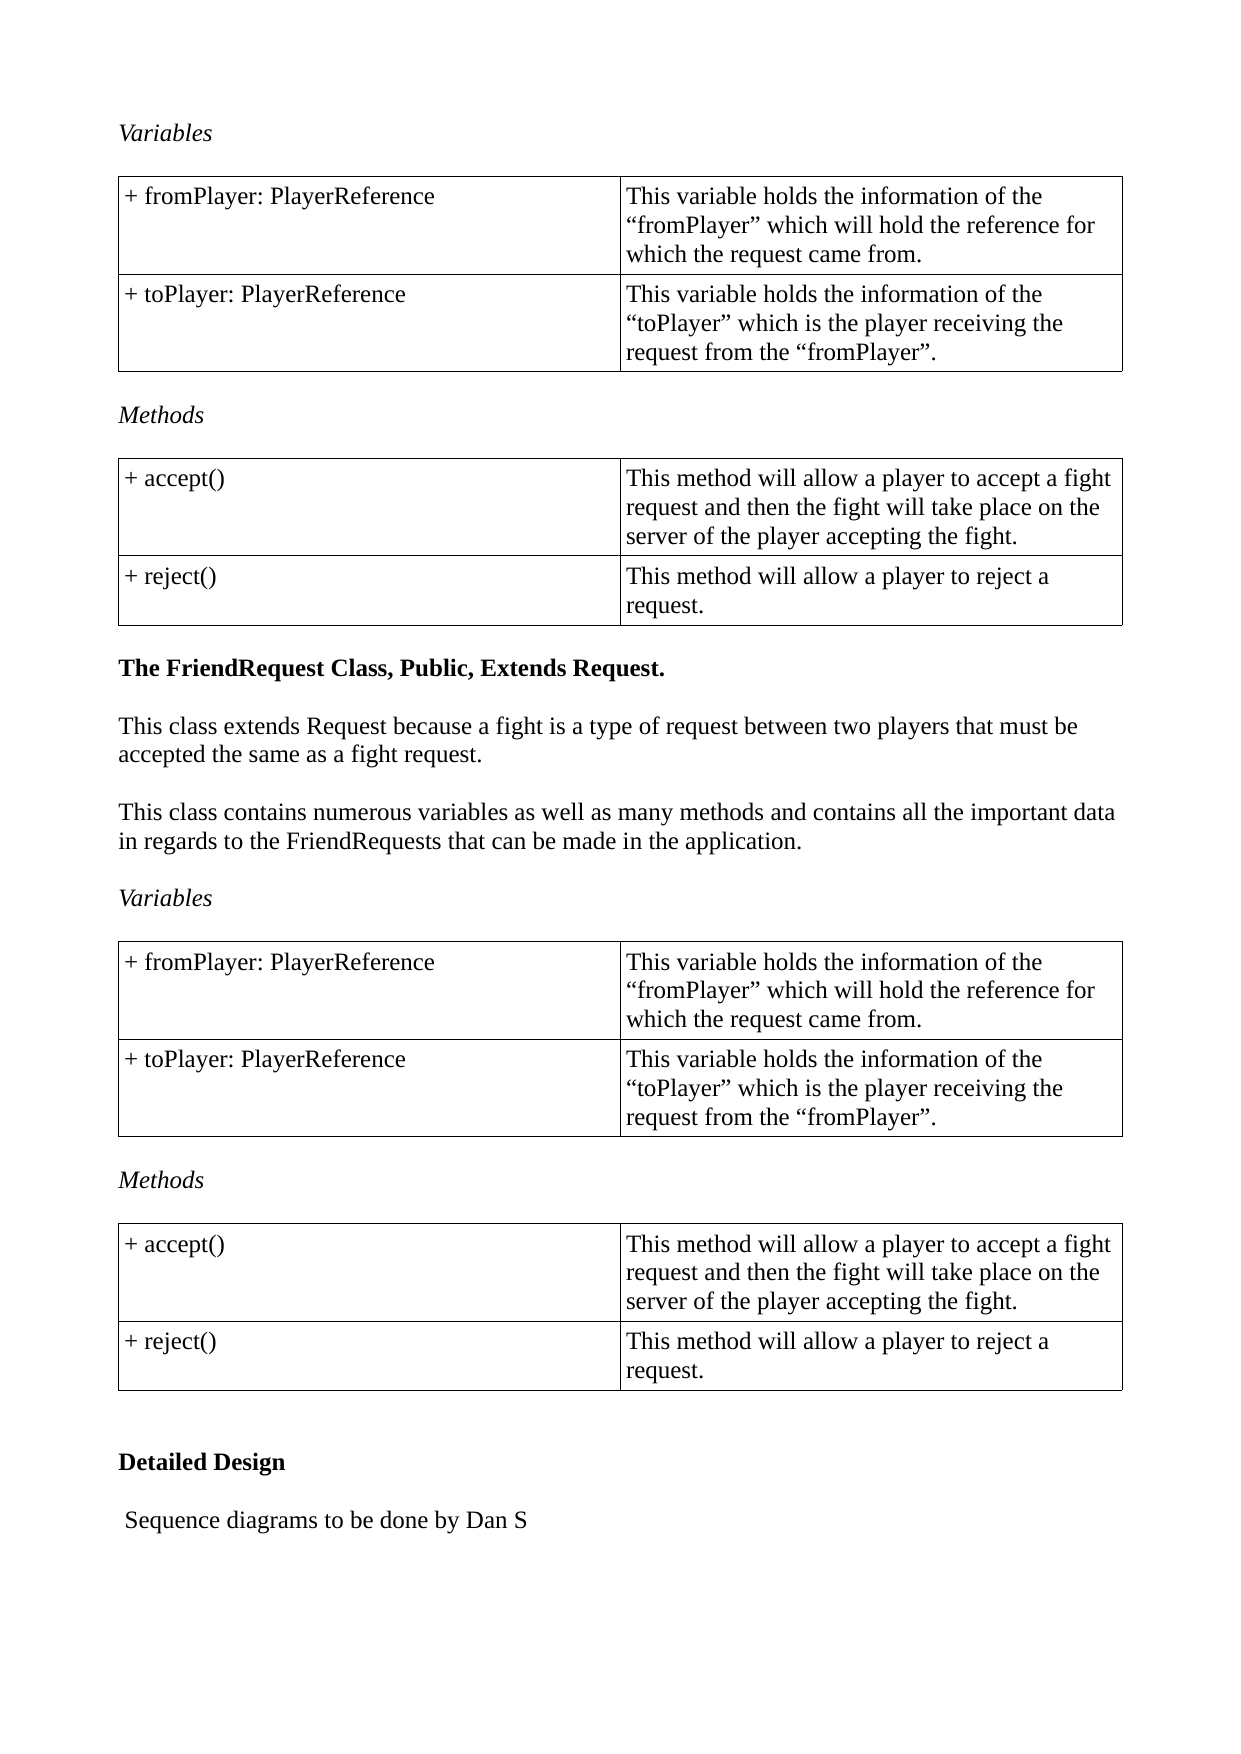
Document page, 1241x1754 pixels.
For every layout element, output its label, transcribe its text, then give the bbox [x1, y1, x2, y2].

table_header + fromPlayer: PlayerReference [119, 177, 620, 273]
text This class contains numerous variables as well as many methods and contains all the important data in regards to the FriendRequests that can be made in the application. [118, 797, 1122, 854]
table_cell + toPlayer: PlayerReference [119, 275, 620, 371]
table_header + accept() [119, 1224, 620, 1321]
table_cell This variable holds the information of the “toPlayer” which is the player receiving the request from the “fromPlayer”. [621, 275, 1122, 371]
text Variables [118, 118, 1122, 147]
text Detailed Design [118, 1447, 1122, 1476]
table_header This method will allow a player to accept a fight request and then the fight will take place on the server of the player accepting the fight. [621, 1224, 1122, 1321]
table_header + fromPlayer: PlayerReference [119, 942, 620, 1039]
text The FriendRequest Class, Public, Extends Request. [118, 653, 1122, 682]
table_header This variable holds the information of the “fromPlayer” which will hold the reference for which the request came from. [621, 177, 1122, 273]
table_cell This method will allow a player to reject a request. [621, 556, 1122, 624]
table_cell This method will allow a player to reject a request. [621, 1322, 1122, 1390]
text Methods [118, 1165, 1122, 1194]
table_cell This variable holds the information of the “toPlayer” which is the player receiving the request from the “fromPlayer”. [621, 1040, 1122, 1136]
table_header + accept() [119, 459, 620, 555]
text Variables [118, 883, 1122, 912]
table_cell + toPlayer: PlayerReference [119, 1040, 620, 1136]
text Sequence diagrams to be done by Dan S [118, 1505, 1122, 1533]
table_cell + reject() [119, 556, 620, 624]
table_header This method will allow a player to accept a fight request and then the fight will take place on the server of the player accepting the fight. [621, 459, 1122, 555]
table_header This variable holds the information of the “fromPlayer” which will hold the reference for which the request came from. [621, 942, 1122, 1039]
text Methods [118, 400, 1122, 429]
table_cell + reject() [119, 1322, 620, 1390]
text This class extends Request because a fight is a type of request between two players that must be accepted the same as a fight request. [118, 711, 1122, 768]
